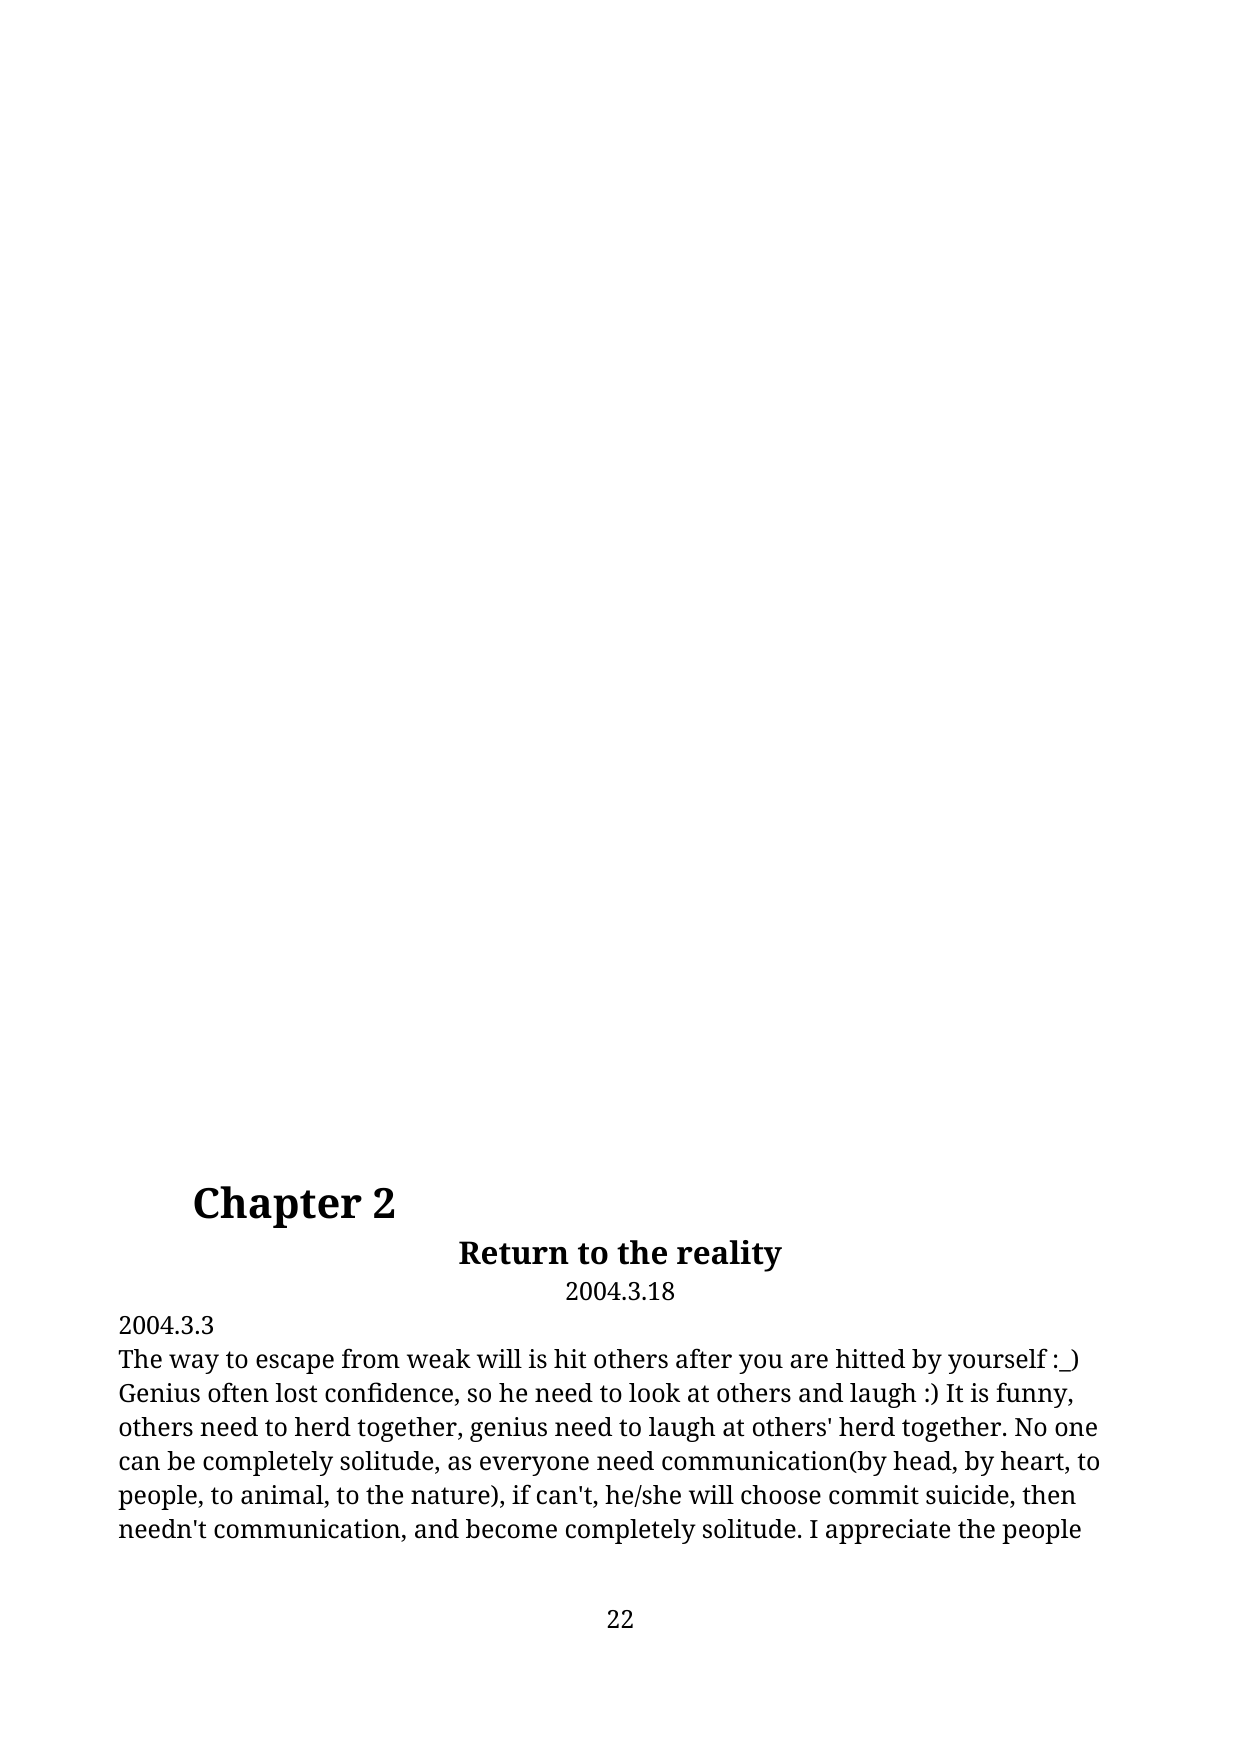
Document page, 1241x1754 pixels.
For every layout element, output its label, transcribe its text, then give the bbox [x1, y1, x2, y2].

text 2004.3.18 [118, 1273, 1122, 1307]
text Chapter 2 [118, 1174, 1122, 1231]
text Return to the reality [118, 1231, 1122, 1273]
text 2004.3.3 [118, 1307, 1122, 1342]
text The way to escape from weak will is hit others after you are hitted by yourself :_) Genius often lost confidence, so he need to look at others and laugh :) It is funny, others need to herd together, genius need to laugh at others' herd together. No one can be completely solitude, as everyone need communication(by head, by heart, to people, to animal, to the nature), if can't, he/she will choose commit suicide, then needn't communication, and become completely solitude. I appreciate the people [118, 1342, 1122, 1546]
